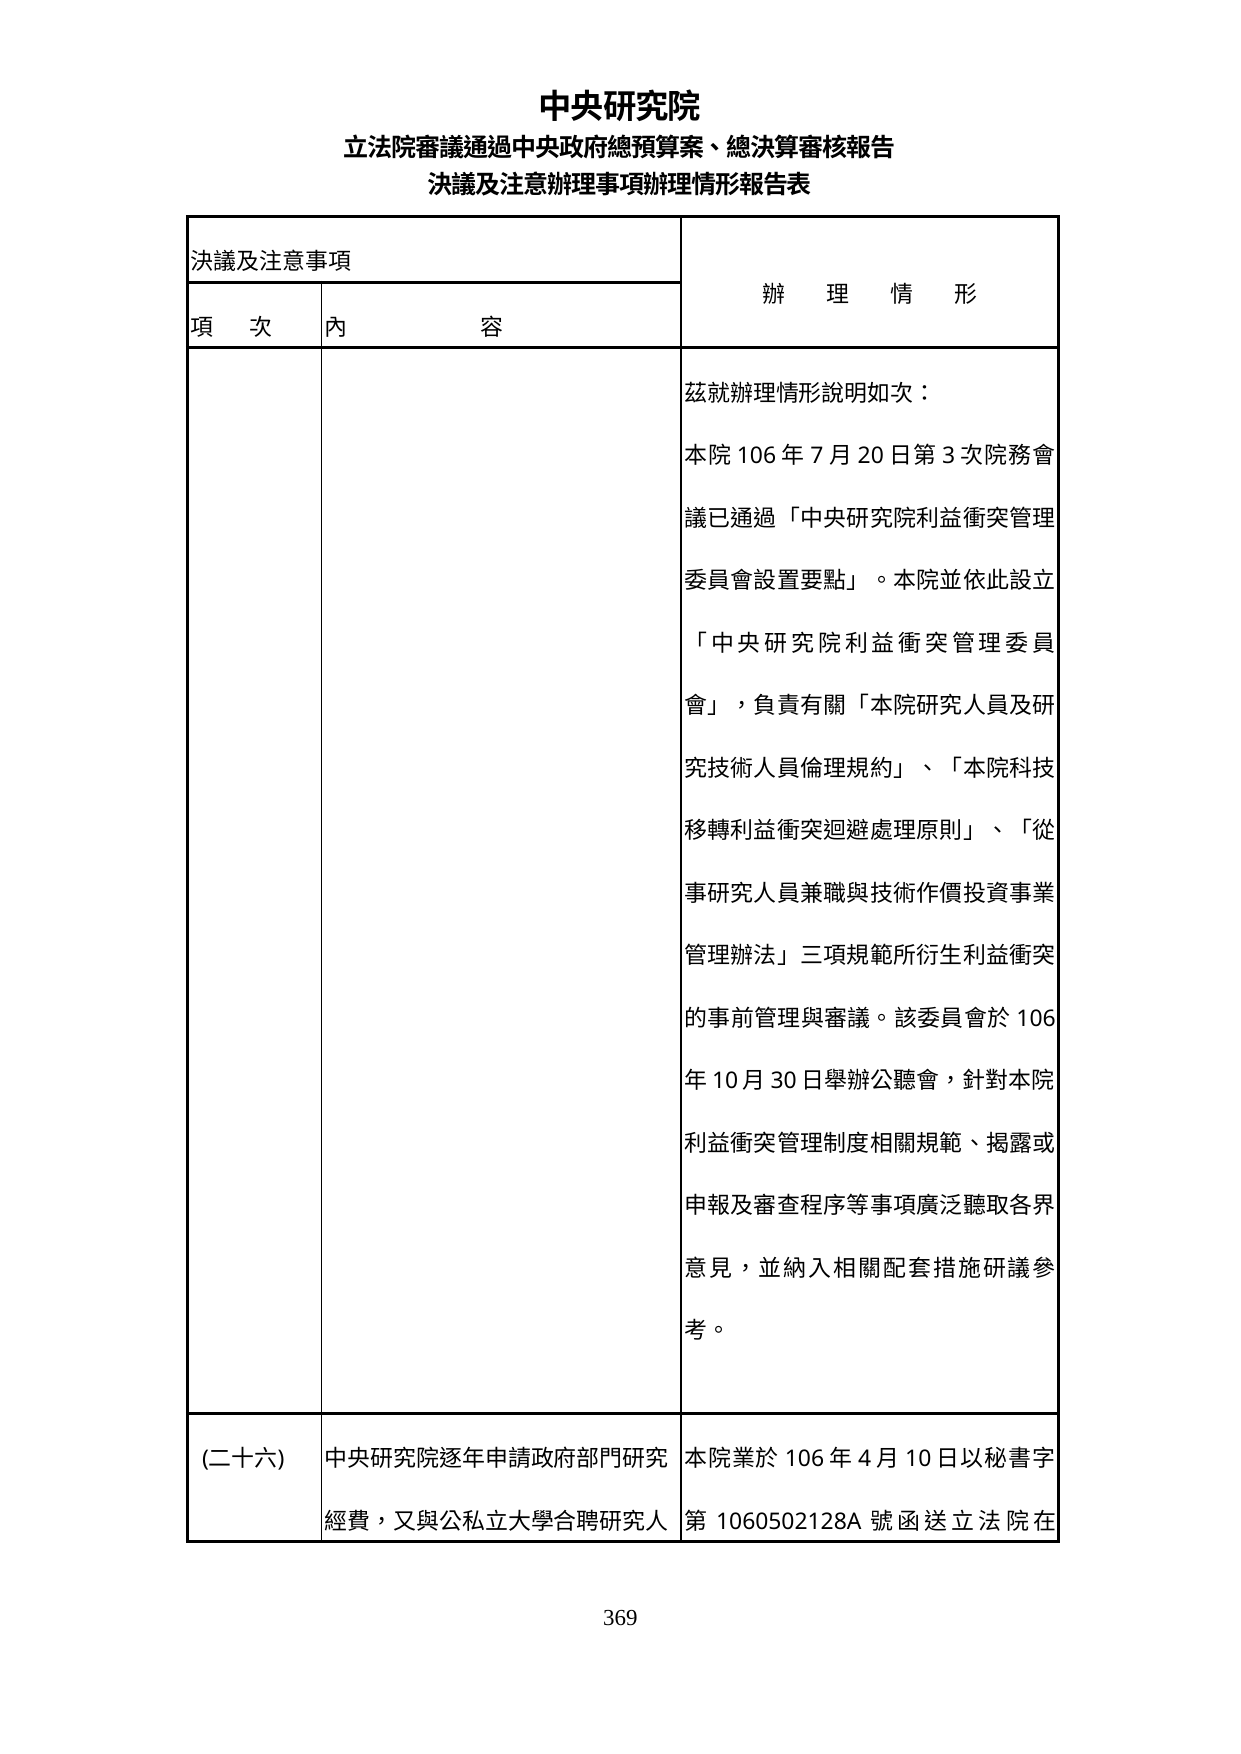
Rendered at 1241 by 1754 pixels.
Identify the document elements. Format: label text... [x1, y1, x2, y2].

table_cell 內 容 [322, 284, 680, 346]
table_cell (二十六) [189, 1415, 321, 1540]
table_header 決議及注意事項 [189, 218, 680, 281]
table_cell 中央研究院逐年申請政府部門研究經費，又與公私立大學合聘研究人 [322, 1415, 680, 1540]
table_header 辦 理 情 形 [682, 218, 1057, 346]
table_cell [322, 349, 680, 1412]
table_cell 項 次 [189, 284, 321, 346]
table_cell 茲就辦理情形說明如次： 本院106年7月20日第3次院務會議已通過「中央研究院利益衝突管理委員會設置要點」。本院並依此設立「中央研究院利益衝突管理委員會」，負責有關「本院研究人員及研究技術人員倫理規約」、「本院科技移轉利益衝突迴避處理原則」、「從事研究人員兼職與技術作價投資事業管理辦法」三項規範所衍生利益衝突的事前管理與審議。該委員會於106年10月30日舉辦公聽會，針對本院利益衝突管理制度相關規範、揭露或申報及審查程序等事項廣泛聽取各界意見，並納入相關配套措施研議參考。 [682, 349, 1057, 1412]
table_cell [189, 349, 321, 1412]
table_cell 本院業於106年4月10日以秘書字第1060502128A號函送立法院在 [682, 1415, 1057, 1540]
